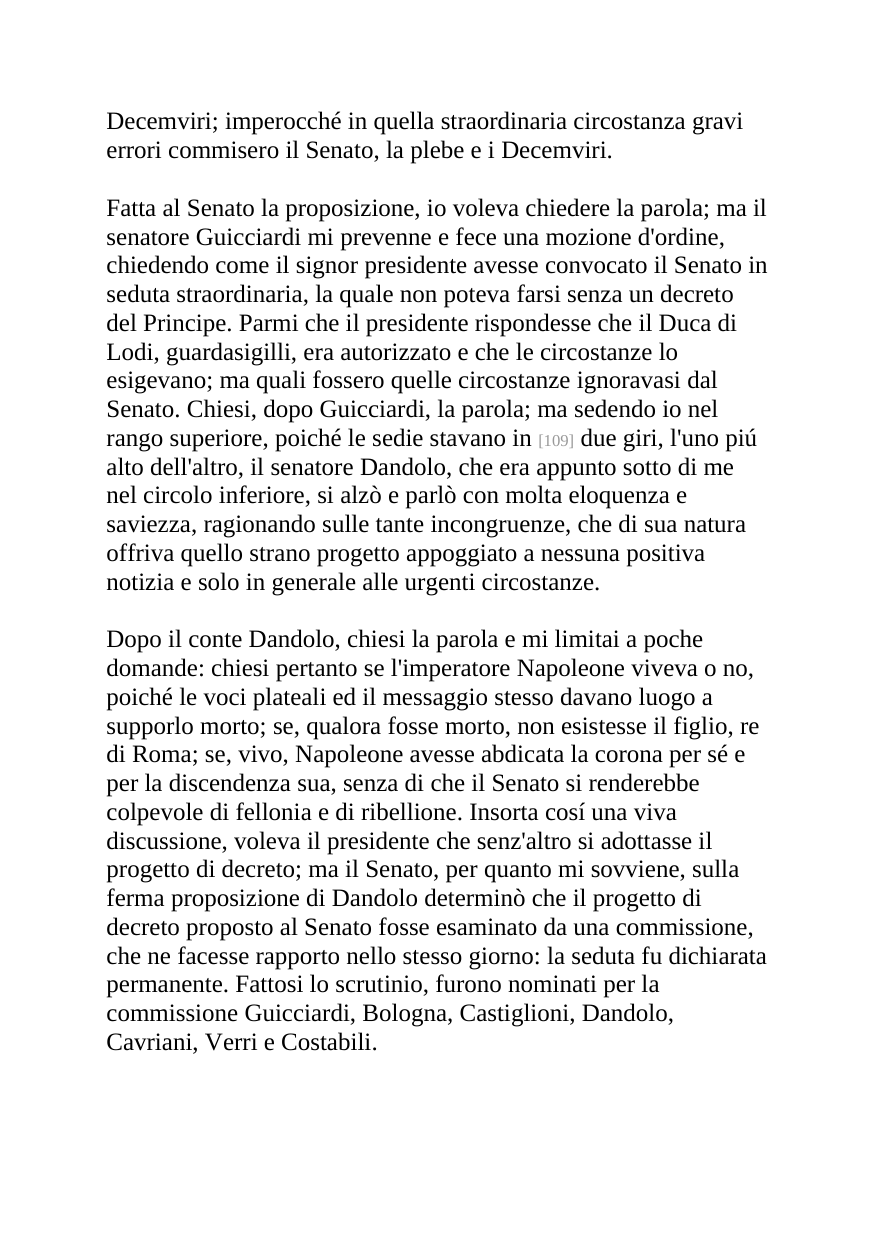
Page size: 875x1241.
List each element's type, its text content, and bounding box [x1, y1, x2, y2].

text Dopo il conte Dandolo, chiesi la parola e mi limitai a poche domande: chiesi pertanto se l'imperatore Napoleone viveva o no, poiché le voci plateali ed il messaggio stesso davano luogo a supporlo morto; se, qualora fosse morto, non esistesse il figlio, re di Roma; se, vivo, Napoleone avesse abdicata la corona per sé e per la discendenza sua, senza di che il Senato si renderebbe colpevole di fellonia e di ribellione. Insorta cosí una viva discussione, voleva il presidente che senz'altro si adottasse il progetto di decreto; ma il Senato, per quanto mi sovviene, sulla ferma proposizione di Dandolo determinò che il progetto di decreto proposto al Senato fosse esaminato da una commissione, che ne facesse rapporto nello stesso giorno: la seduta fu dichiarata permanente. Fattosi lo scrutinio, furono nominati per la commissione Guicciardi, Bologna, Castiglioni, Dandolo, Cavriani, Verri e Costabili. [106, 624, 768, 1056]
text Fatta al Senato la proposizione, io voleva chiedere la parola; ma il senatore Guicciardi mi prevenne e fece una mozione d'ordine, chiedendo come il signor presidente avesse convocato il Senato in seduta straordinaria, la quale non poteva farsi senza un decreto del Principe. Parmi che il presidente rispondesse che il Duca di Lodi, guardasigilli, era autorizzato e che le circostanze lo esigevano; ma quali fossero quelle circostanze ignoravasi dal Senato. Chiesi, dopo Guicciardi, la parola; ma sedendo io nel rango superiore, poiché le sedie stavano in [109] due giri, l'uno piú alto dell'altro, il senatore Dandolo, che era appunto sotto di me nel circolo inferiore, si alzò e parlò con molta eloquenza e saviezza, ragionando sulle tante incongruenze, che di sua natura offriva quello strano progetto appoggiato a nessuna positiva notizia e solo in generale alle urgenti circostanze. [106, 193, 768, 595]
text Decemviri; imperocché in quella straordinaria circostanza gravi errori commisero il Senato, la plebe e i Decemviri. [106, 106, 768, 164]
